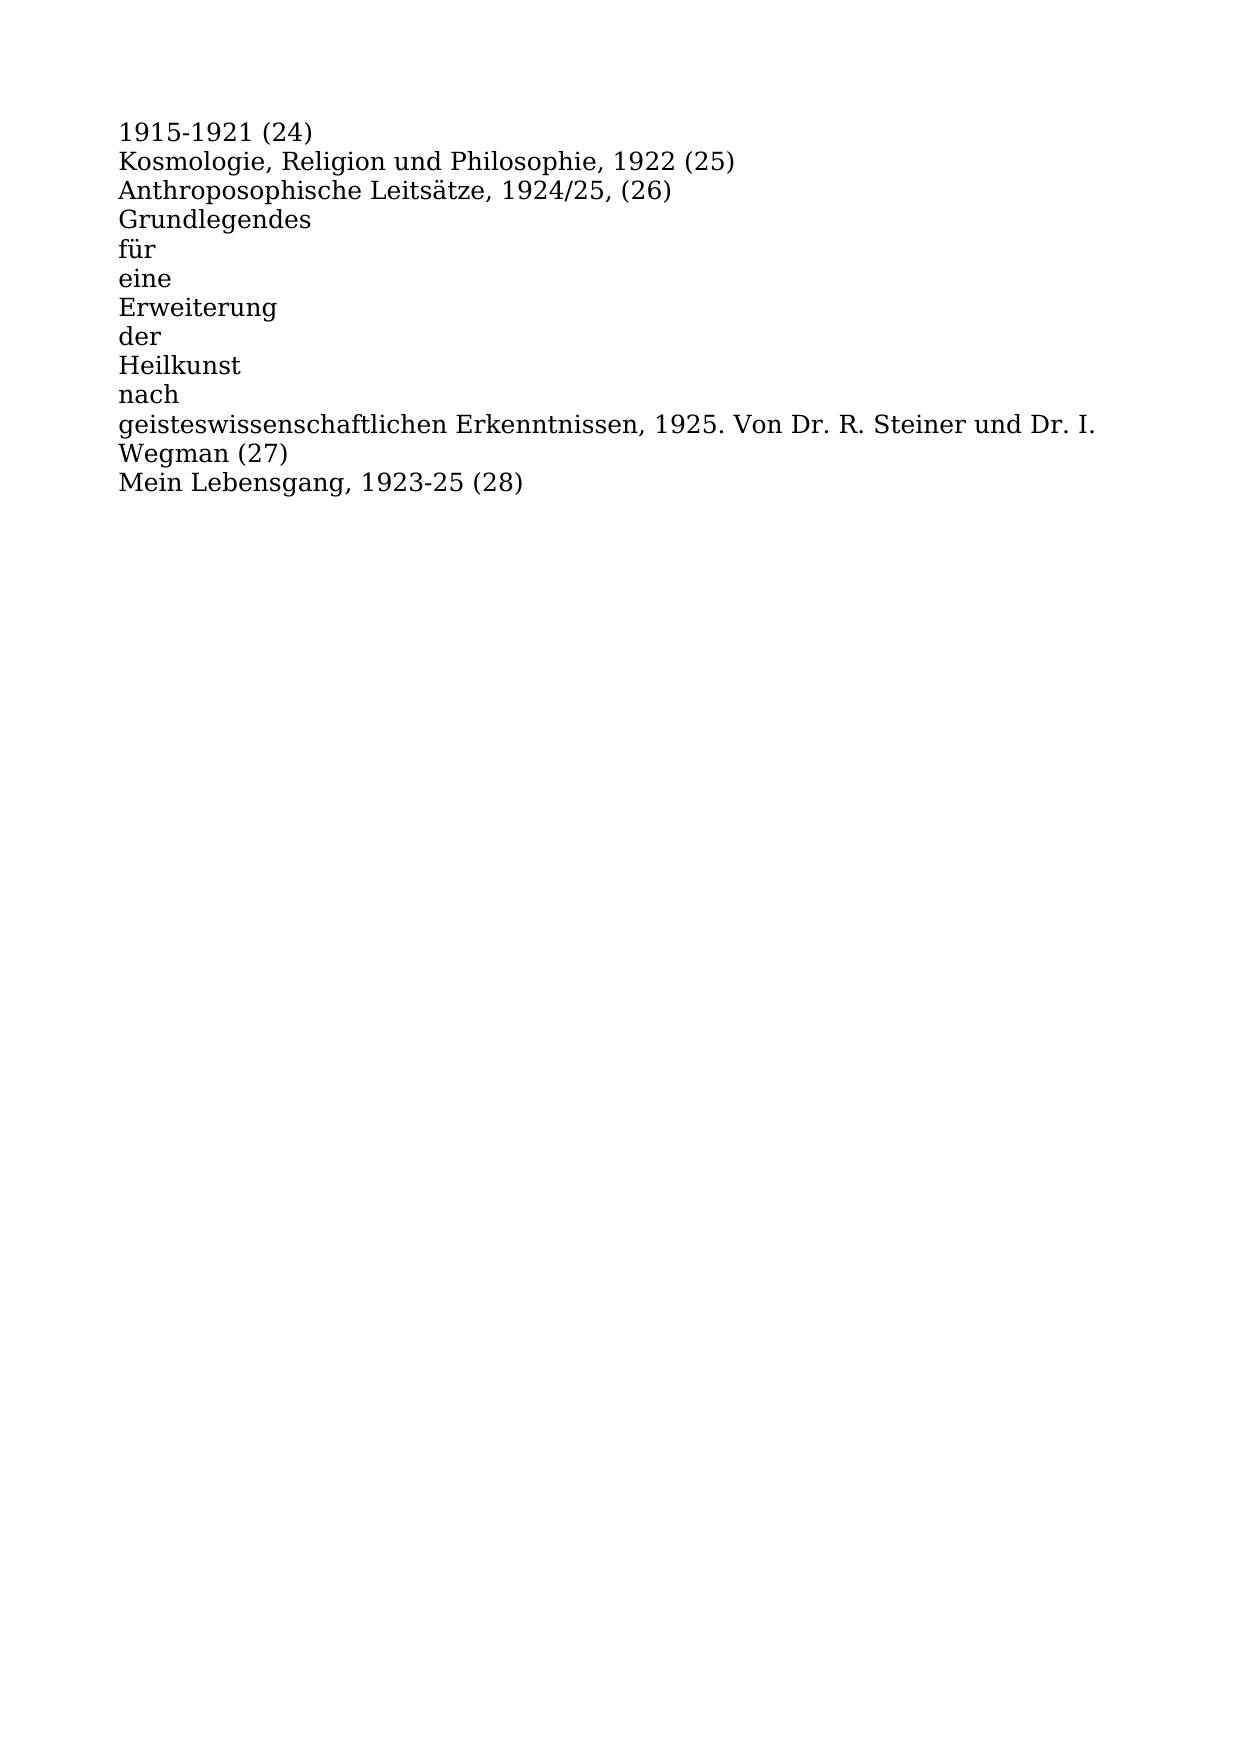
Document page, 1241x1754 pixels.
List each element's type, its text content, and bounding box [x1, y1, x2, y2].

text eine [118, 264, 1122, 293]
text Wegman (27) [118, 439, 1122, 468]
text nach [118, 381, 1122, 410]
text der [118, 322, 1122, 351]
text 1915-1921 (24) [118, 118, 1122, 147]
text Heilkunst [118, 351, 1122, 381]
text Erweiterung [118, 293, 1122, 322]
text Grundlegendes [118, 206, 1122, 235]
text Mein Lebensgang, 1923-25 (28) [118, 468, 1122, 497]
text Anthroposophische Leitsätze, 1924/25, (26) [118, 176, 1122, 206]
text geisteswissenschaftlichen Erkenntnissen, 1925. Von Dr. R. Steiner und Dr. I. [118, 410, 1122, 439]
text für [118, 235, 1122, 264]
text Kosmologie, Religion und Philosophie, 1922 (25) [118, 147, 1122, 176]
